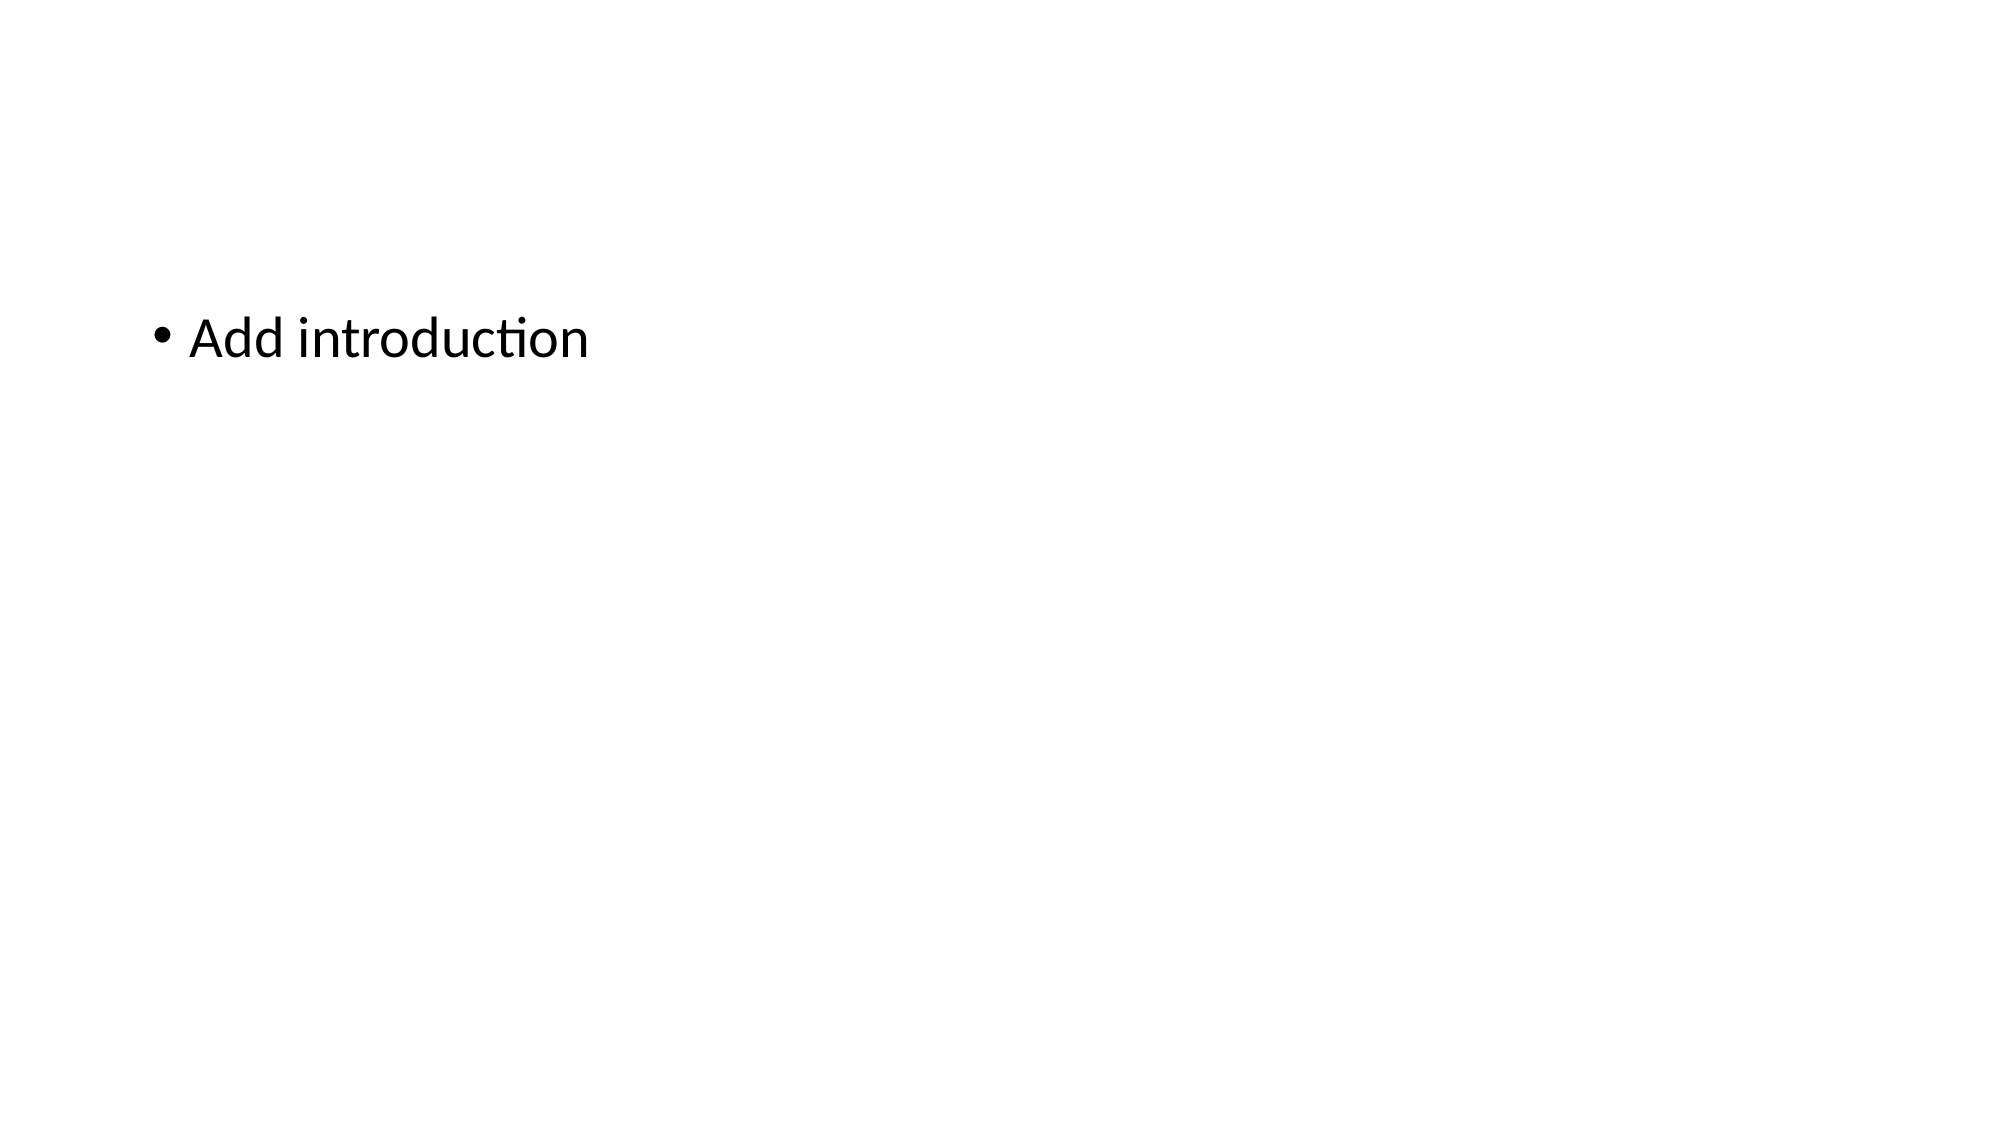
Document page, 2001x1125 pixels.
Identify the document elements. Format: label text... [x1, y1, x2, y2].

list Add introduction [137, 299, 1863, 1014]
